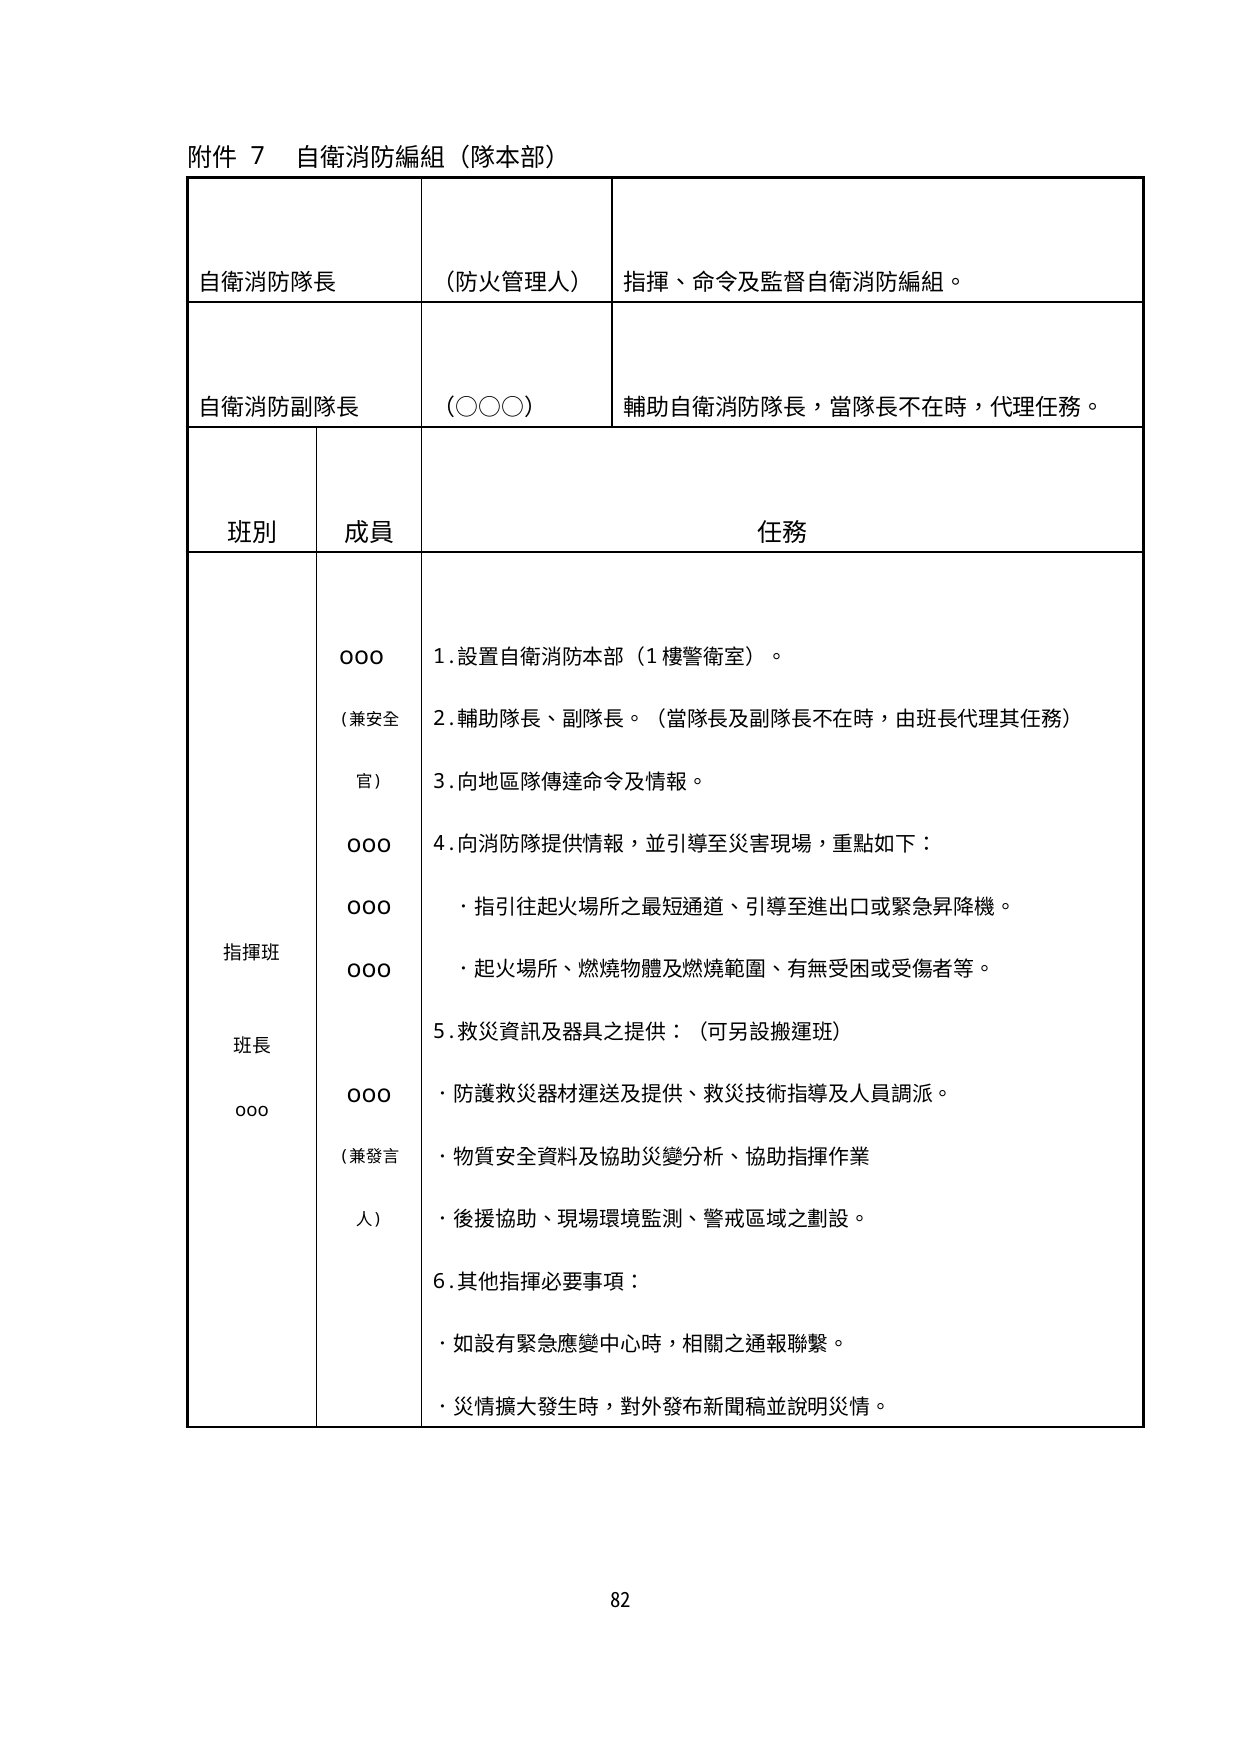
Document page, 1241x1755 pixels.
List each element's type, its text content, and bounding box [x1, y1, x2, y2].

table_cell 1.設置自衛消防本部（1樓警衛室）。 2.輔助隊長、副隊長。（當隊長及副隊長不在時，由班長代理其任務） 3.向地區隊傳達命令及情報。 4.向消防隊提供情報，並引導至災害現場，重點如下： ．指引往起火場所之最短通道、引導至進出口或緊急昇降機。 ．起火場所、燃燒物體及燃燒範圍、有無受困或受傷者等。 5.救災資訊及器具之提供：（可另設搬運班） ．防護救災器材運送及提供、救災技術指導及人員調派。 ．物質安全資料及協助災變分析、協助指揮作業 ．後援協助、現場環境監測、警戒區域之劃設。 6.其他指揮必要事項： ．如設有緊急應變中心時，相關之通報聯繫。 ．災情擴大發生時，對外發布新聞稿並說明災情。 [422, 553, 1142, 1426]
table_cell 自衛消防副隊長 [189, 303, 421, 426]
table_header 自衛消防隊長 [189, 179, 421, 301]
table_header 指揮、命令及監督自衛消防編組。 [613, 179, 1142, 301]
table_cell 班別 [189, 428, 316, 551]
text 附件 7 自衛消防編組（隊本部） [187, 113, 1053, 176]
table_header （防火管理人） [422, 179, 611, 301]
table_cell 輔助自衛消防隊長，當隊長不在時，代理任務。 [613, 303, 1142, 426]
table_cell 指揮班 班長 ooo [189, 553, 316, 1426]
table_cell 成員 [317, 428, 421, 551]
table_cell ooo (兼安全官) ooo ooo ooo ooo (兼發言人) [317, 553, 421, 1426]
table_cell 任務 [422, 428, 1142, 551]
table_cell （○○○） [422, 303, 611, 426]
